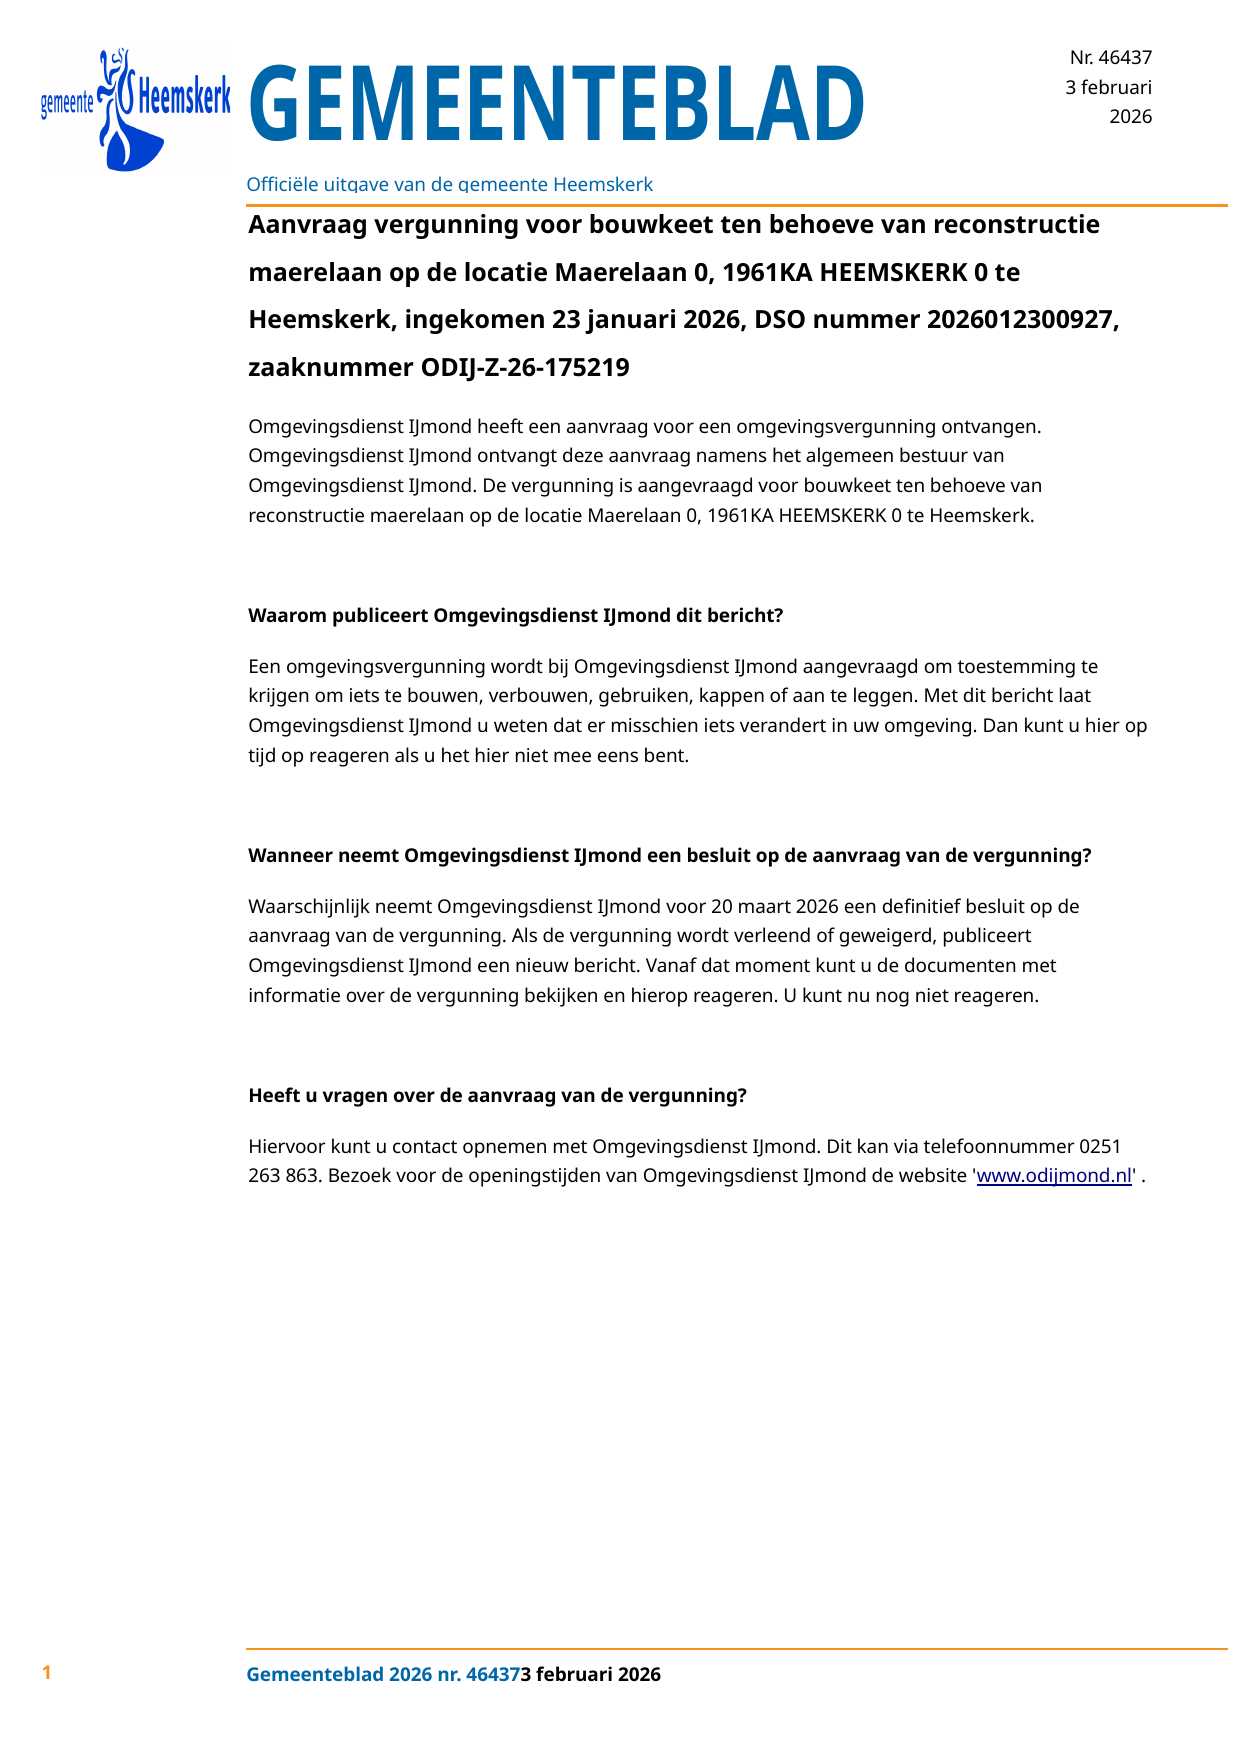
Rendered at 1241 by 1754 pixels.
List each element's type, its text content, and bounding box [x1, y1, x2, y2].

text Wanneer neemt Omgevingsdienst IJmond een besluit op de aanvraag van de vergunning? [248, 843, 1152, 868]
text Hiervoor kunt u contact opnemen met Omgevingsdienst IJmond. Dit kan via telefoonnummer 0251 263 863. Bezoek voor de openingstijden van Omgevingsdienst IJmond de website 'www.odijmond.nl' . [248, 1133, 1152, 1188]
text Een omgevingsvergunning wordt bij Omgevingsdienst IJmond aangevraagd om toestemming te krijgen om iets te bouwen, verbouwen, gebruiken, kappen of aan te leggen. Met dit bericht laat Omgevingsdienst IJmond u weten dat er misschien iets verandert in uw omgeving. Dan kunt u hier op tijd op reageren als u het hier niet mee eens bent. [248, 653, 1152, 768]
text Waarom publiceert Omgevingsdienst IJmond dit bericht? [248, 603, 1152, 628]
picture [41, 47, 231, 172]
text Waarschijnlijk neemt Omgevingsdienst IJmond voor 20 maart 2026 een definitief besluit op de aanvraag van de vergunning. Als de vergunning wordt verleend of geweigerd, publiceert Omgevingsdienst IJmond een nieuw bericht. Vanaf dat moment kunt u de documenten met informatie over de vergunning bekijken en hierop reageren. U kunt nu nog niet reageren. [248, 893, 1152, 1008]
text Omgevingsdienst IJmond heeft een aanvraag voor een omgevingsvergunning ontvangen. Omgevingsdienst IJmond ontvangt deze aanvraag namens het algemeen bestuur van Omgevingsdienst IJmond. De vergunning is aangevraagd voor bouwkeet ten behoeve van reconstructie maerelaan op de locatie Maerelaan 0, 1961KA HEEMSKERK 0 te Heemskerk. [248, 413, 1152, 528]
text Aanvraag vergunning voor bouwkeet ten behoeve van reconstructie maerelaan op de locatie Maerelaan 0, 1961KA HEEMSKERK 0 te Heemskerk, ingekomen 23 januari 2026, DSO nummer 2026012300927, zaaknummer ODIJ-Z-26-175219 [248, 207, 1152, 384]
text Heeft u vragen over de aanvraag van de vergunning? [248, 1083, 1152, 1108]
